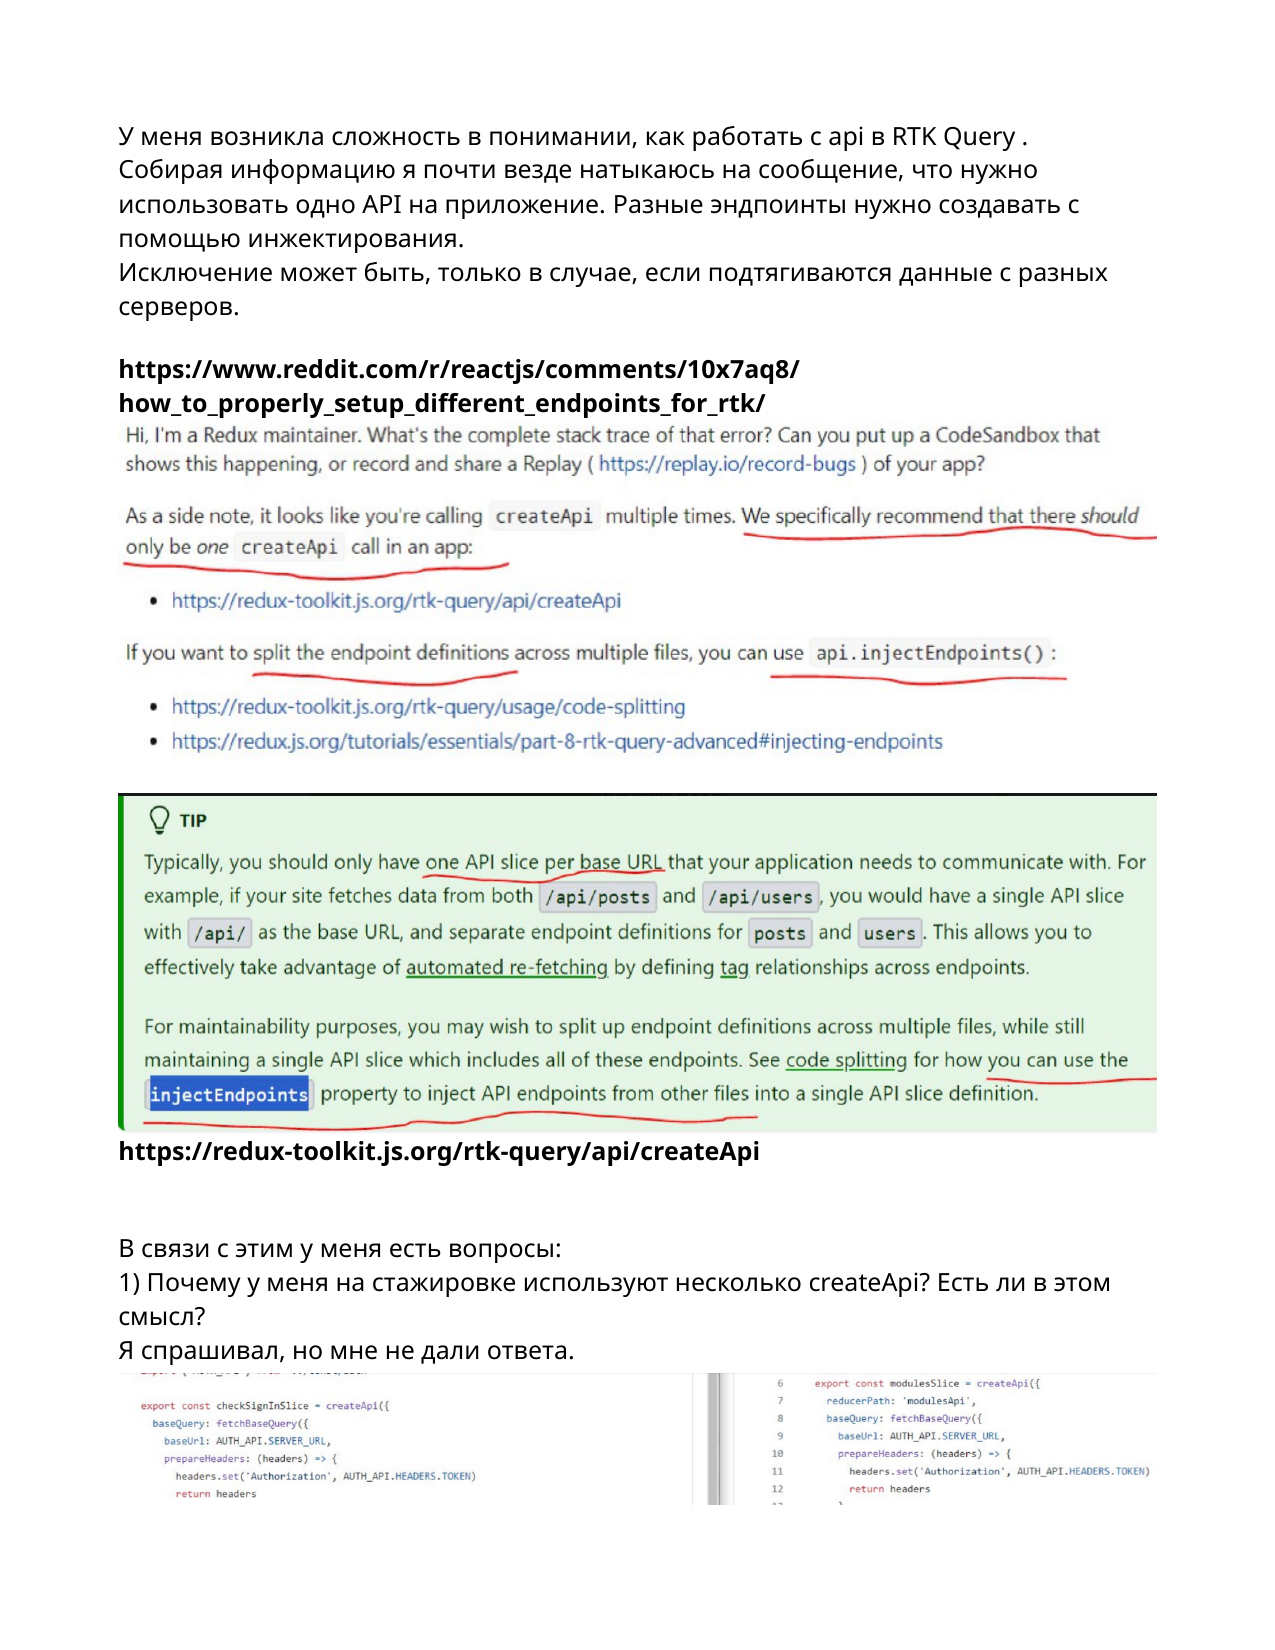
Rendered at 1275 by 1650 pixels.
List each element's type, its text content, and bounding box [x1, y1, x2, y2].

picture [118, 793, 1157, 1134]
text https://redux-toolkit.js.org/rtk-query/api/createApi [118, 1134, 1157, 1168]
picture [118, 419, 1157, 761]
text У меня возникла сложность в понимании, как работать с api в RTK Query . [118, 118, 1157, 152]
text [118, 761, 1157, 793]
text https://www.reddit.com/r/reactjs/comments/10x7aq8/how_to_properly_setup_different_endpoints_for_rtk/ [118, 351, 1157, 419]
text В связи с этим у меня есть вопросы: 1) Почему у меня на стажировке используют несколько createApi? Есть ли в этом смысл? Я спрашивал, но мне не дали ответа. [118, 1197, 1157, 1367]
text Собирая информацию я почти везде натыкаюсь на сообщение, что нужно использовать одно API на приложение. Разные эндпоинты нужно создавать с помощью инжектирования. Исключение может быть, только в случае, если подтягиваются данные с разных серверов. [118, 152, 1157, 351]
picture [118, 1373, 1157, 1505]
